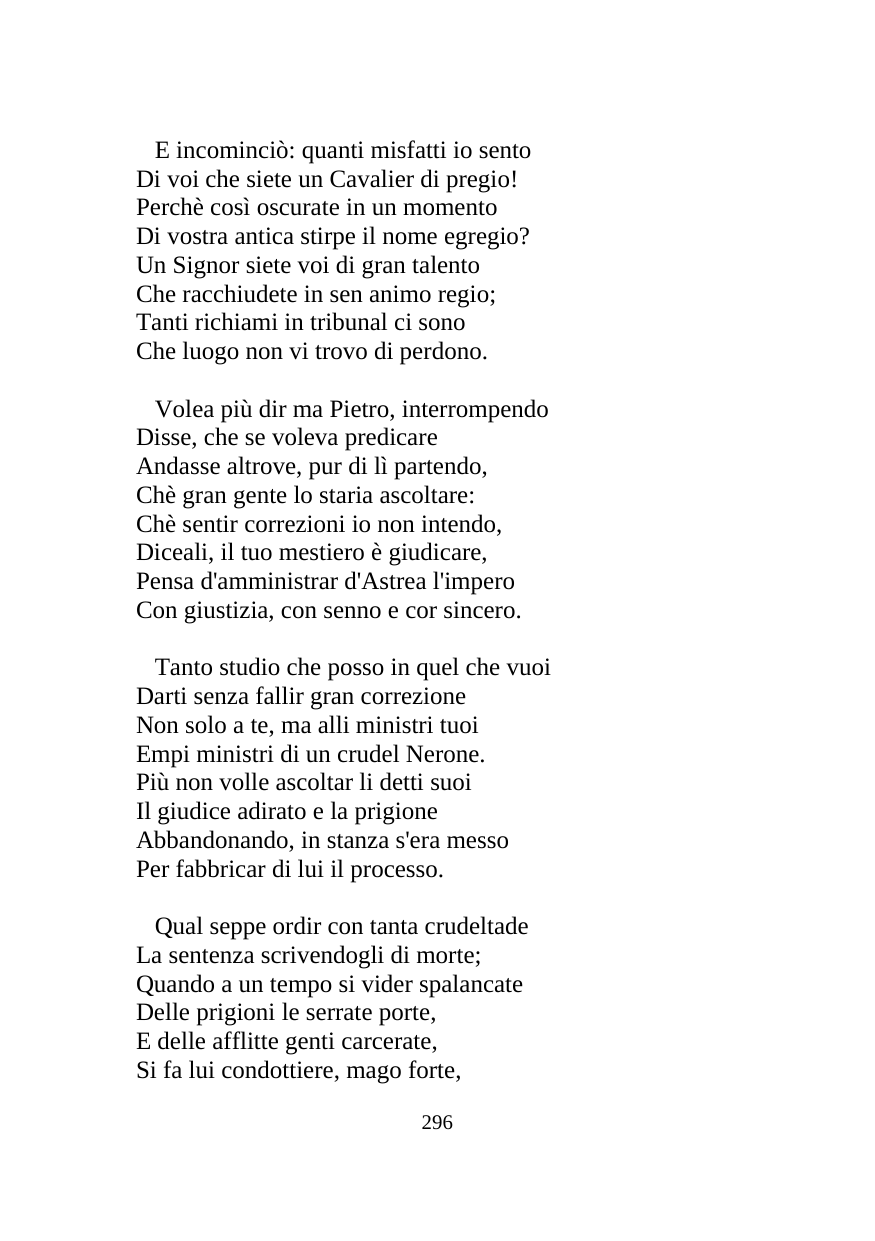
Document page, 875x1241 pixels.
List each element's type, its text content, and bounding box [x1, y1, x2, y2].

text Non solo a te, ma alli ministri tuoi [106, 710, 768, 739]
text Di vostra antica stirpe il nome egregio? [106, 221, 768, 250]
text E delle afflitte genti carcerate, [106, 1026, 768, 1055]
text Un Signor siete voi di gran talento [106, 250, 768, 279]
text Diceali, il tuo mestiero è giudicare, [106, 537, 768, 566]
text Con giustizia, con senno e cor sincero. [106, 595, 768, 624]
text Qual seppe ordir con tanta crudeltade [125, 911, 768, 940]
text Empi ministri di un crudel Nerone. [106, 739, 768, 767]
text La sentenza scrivendogli di morte; [106, 940, 768, 969]
text Di voi che siete un Cavalier di pregio! [106, 164, 768, 192]
text Tanti richiami in tribunal ci sono [106, 307, 768, 336]
text Tanto studio che posso in quel che vuoi [125, 652, 768, 681]
text Chè sentir correzioni io non intendo, [106, 509, 768, 537]
text Quando a un tempo si vider spalancate [106, 969, 768, 997]
text Che luogo non vi trovo di perdono. [106, 336, 768, 365]
text Si fa lui condottiere, mago forte, [106, 1055, 768, 1084]
text Abbandonando, in stanza s'era messo [106, 825, 768, 854]
text Più non volle ascoltar li detti suoi [106, 767, 768, 796]
text Darti senza fallir gran correzione [106, 681, 768, 710]
text Che racchiudete in sen animo regio; [106, 279, 768, 307]
text Delle prigioni le serrate porte, [106, 997, 768, 1026]
text Pensa d'amministrar d'Astrea l'impero [106, 566, 768, 595]
text Disse, che se voleva predicare [106, 422, 768, 451]
text Chè gran gente lo staria ascoltare: [106, 480, 768, 509]
text Il giudice adirato e la prigione [106, 796, 768, 825]
text Perchè così oscurate in un momento [106, 192, 768, 221]
text Per fabbricar di lui il processo. [106, 854, 768, 882]
text Andasse altrove, pur di lì partendo, [106, 451, 768, 480]
text Volea più dir ma Pietro, interrompendo [125, 394, 768, 422]
text E incominciò: quanti misfatti io sento [125, 135, 768, 164]
